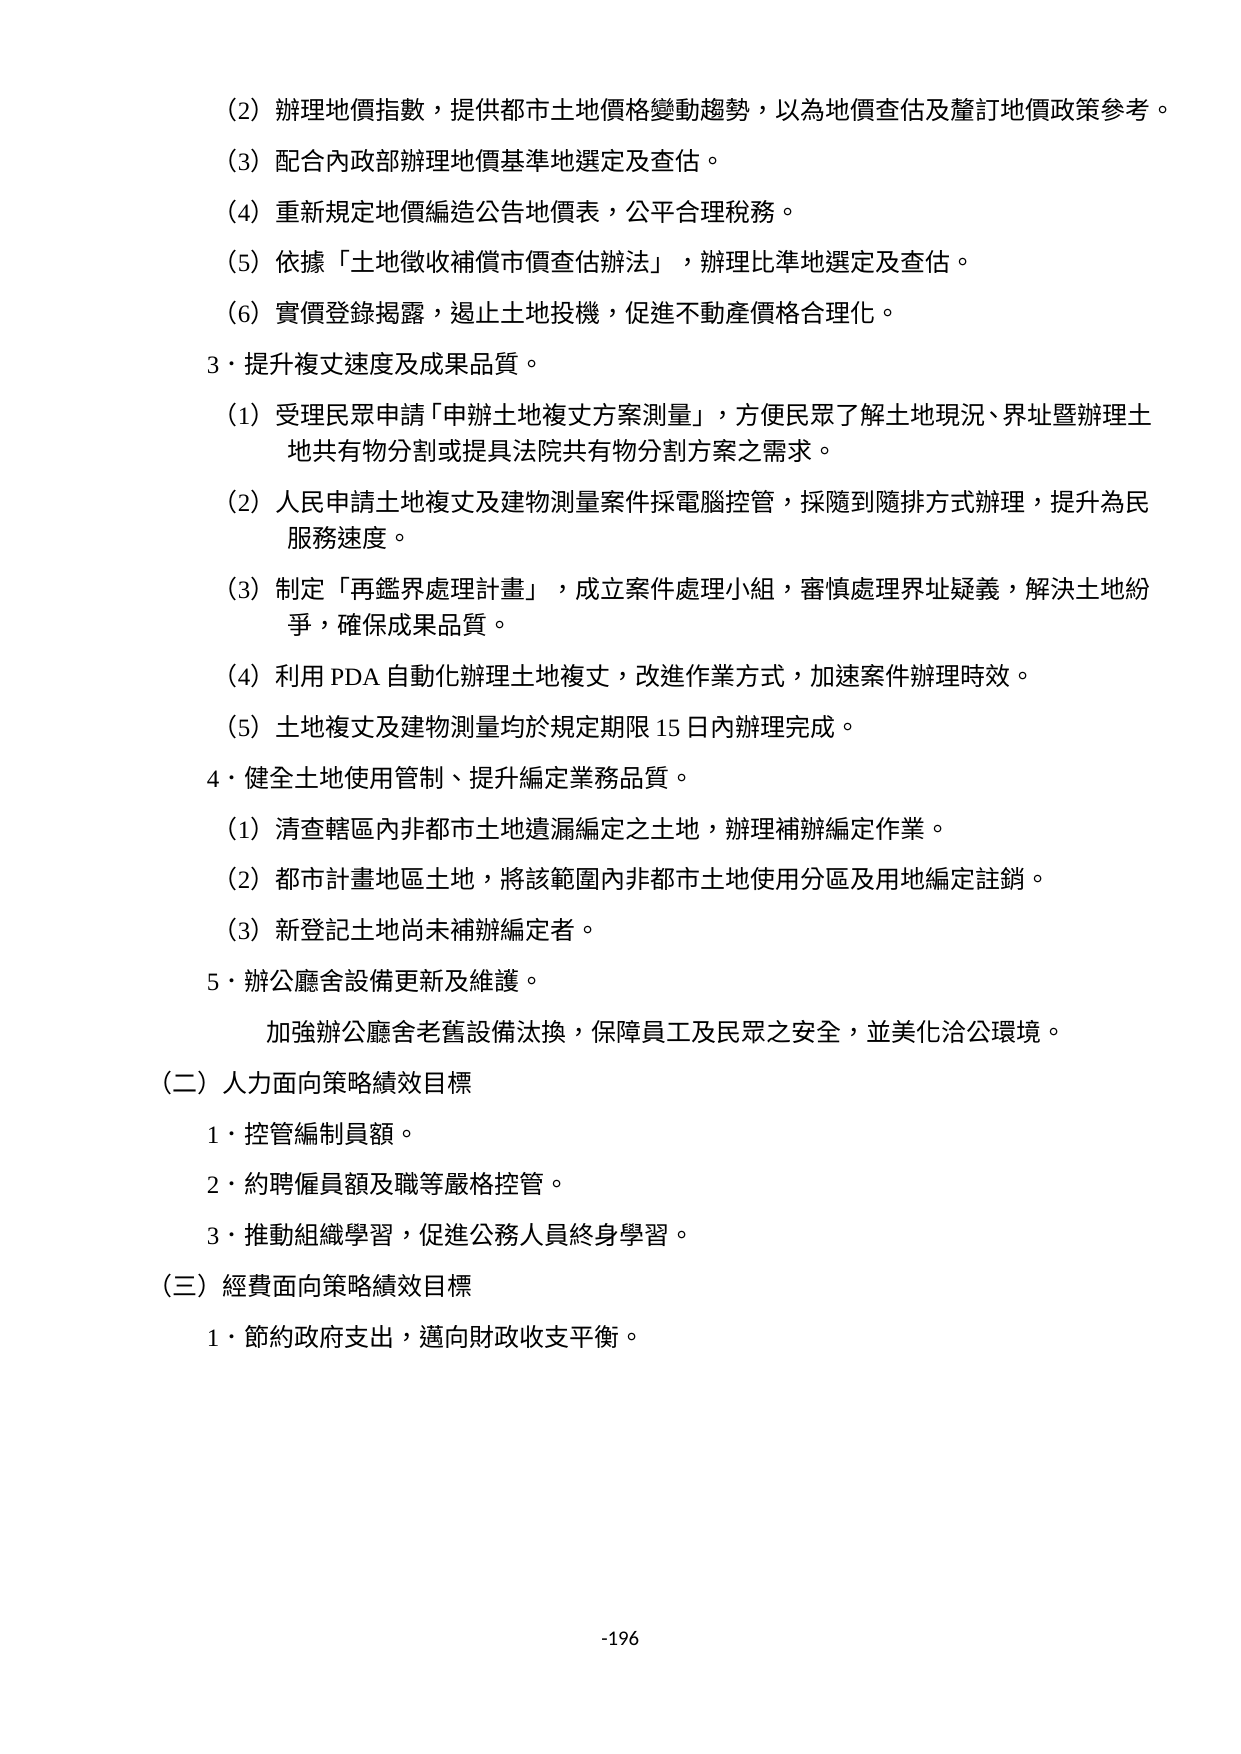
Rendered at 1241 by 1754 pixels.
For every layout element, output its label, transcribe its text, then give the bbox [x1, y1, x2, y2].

list 受理民眾申請「申辦土地複丈方案測量」，方便民眾了解土地現況、界址暨辦理土地共有物分割或提具法院共有物分割方案之需求。 [213, 395, 1152, 468]
list 節約政府支出，邁向財政收支平衡。 [207, 1317, 1152, 1354]
list 提升複丈速度及成果品質。 [207, 344, 1152, 381]
list 都市計畫地區土地，將該範圍內非都市土地使用分區及用地編定註銷。 [213, 860, 1152, 896]
list 約聘僱員額及職等嚴格控管。 [207, 1165, 1152, 1201]
list 推動組織學習，促進公務人員終身學習。 [207, 1216, 1152, 1252]
text 加強辦公廳舍老舊設備汰換，保障員工及民眾之安全，並美化洽公環境。 [266, 1012, 1152, 1049]
list 依據「土地徵收補償市價查估辦法」，辦理比準地選定及查估。 [213, 243, 1152, 279]
list 人民申請土地複丈及建物測量案件採電腦控管，採隨到隨排方式辦理，提升為民服務速度。 [213, 482, 1152, 555]
list 重新規定地價編造公告地價表，公平合理稅務。 [213, 192, 1152, 228]
list 新登記土地尚未補辦編定者。 [213, 911, 1152, 947]
text （三）經費面向策略績效目標 [148, 1267, 1152, 1303]
text （二）人力面向策略績效目標 [148, 1063, 1152, 1099]
list 利用PDA自動化辦理土地複丈，改進作業方式，加速案件辦理時效。 [213, 657, 1152, 693]
list 控管編制員額。 [207, 1114, 1152, 1150]
list 清查轄區內非都市土地遺漏編定之土地，辦理補辦編定作業。 [213, 809, 1152, 845]
list 土地複丈及建物測量均於規定期限15日內辦理完成。 [213, 707, 1152, 744]
list 配合內政部辦理地價基準地選定及查估。 [213, 141, 1152, 177]
list 辦公廳舍設備更新及維護。 [207, 962, 1152, 998]
list 制定「再鑑界處理計畫」，成立案件處理小組，審慎處理界址疑義，解決土地紛爭，確保成果品質。 [213, 569, 1152, 642]
list 辦理地價指數，提供都市土地價格變動趨勢，以為地價查估及釐訂地價政策參考。 [213, 90, 1152, 127]
list 實價登錄揭露，遏止土地投機，促進不動產價格合理化。 [213, 294, 1152, 330]
list 健全土地使用管制、提升編定業務品質。 [207, 758, 1152, 794]
